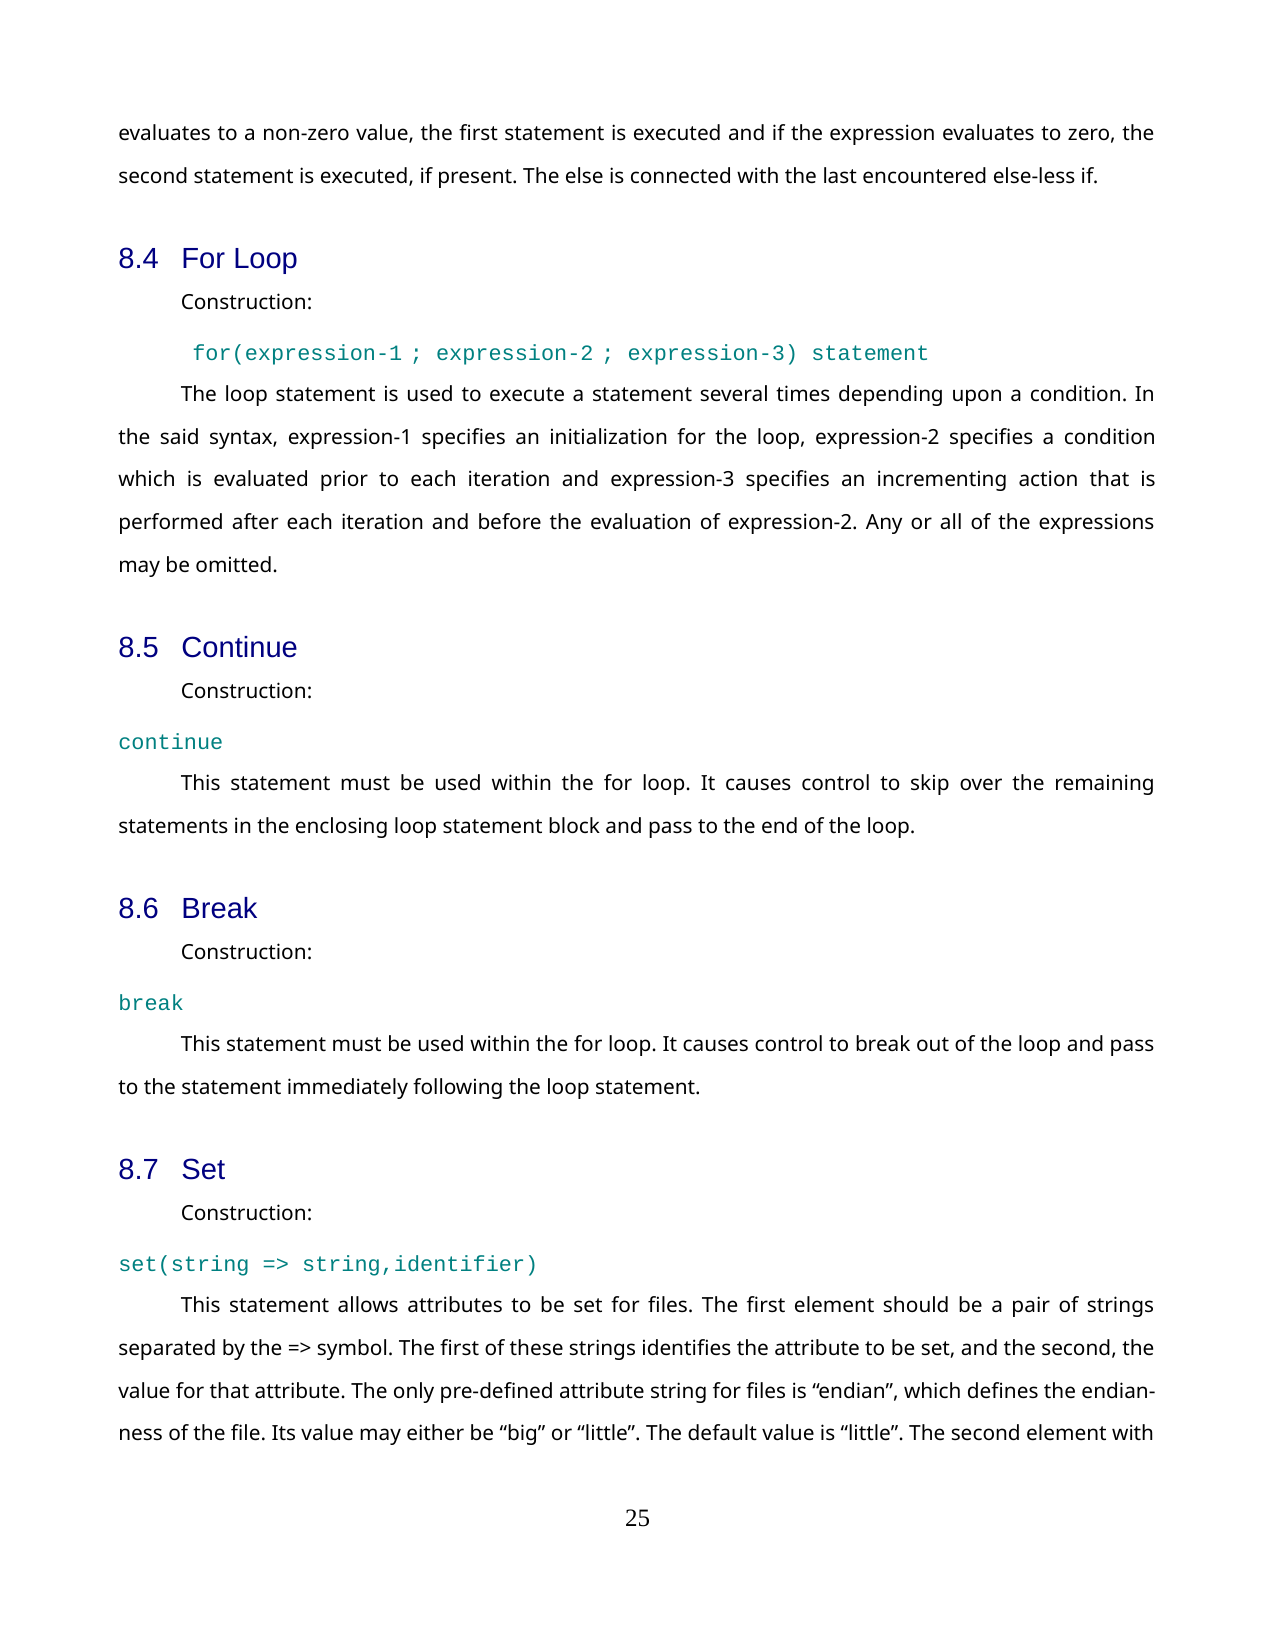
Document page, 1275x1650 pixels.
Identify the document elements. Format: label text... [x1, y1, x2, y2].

text Construction: [118, 1198, 1157, 1227]
text The loop statement is used to execute a statement several times depending upon a condition. In the said syntax, expression-1 specifies an initialization for the loop, expression-2 specifies a condition which is evaluated prior to each iteration and expression-3 specifies an incrementing action that is performed after each iteration and before the evaluation of expression-2. Any or all of the expressions may be omitted. [118, 379, 1157, 578]
text for(expression-1 ; expression-2 ; expression-3) statement [118, 342, 1157, 367]
text This statement allows attributes to be set for files. The first element should be a pair of strings separated by the => symbol. The first of these strings identifies the attribute to be set, and the second, the value for that attribute. The only pre-defined attribute string for files is “endian”, which defines the endian-ness of the file. Its value may either be “big” or “little”. The default value is “little”. The second element with [118, 1291, 1157, 1447]
text continue [118, 731, 1157, 756]
text set(string => string,identifier) [118, 1253, 1157, 1278]
text evaluates to a non-zero value, the first statement is executed and if the expression evaluates to zero, the second statement is executed, if present. The else is connected with the last encountered else-less if. [118, 118, 1157, 189]
text Construction: [118, 937, 1157, 965]
text This statement must be used within the for loop. It causes control to break out of the loop and pass to the statement immediately following the loop statement. [118, 1029, 1157, 1100]
subtitle Set [118, 1152, 1157, 1186]
text This statement must be used within the for loop. It causes control to skip over the remaining statements in the enclosing loop statement block and pass to the end of the loop. [118, 768, 1157, 839]
text break [118, 992, 1157, 1017]
text Construction: [118, 287, 1157, 315]
subtitle Break [118, 891, 1157, 924]
subtitle For Loop [118, 241, 1157, 274]
text Construction: [118, 676, 1157, 704]
subtitle Continue [118, 630, 1157, 663]
